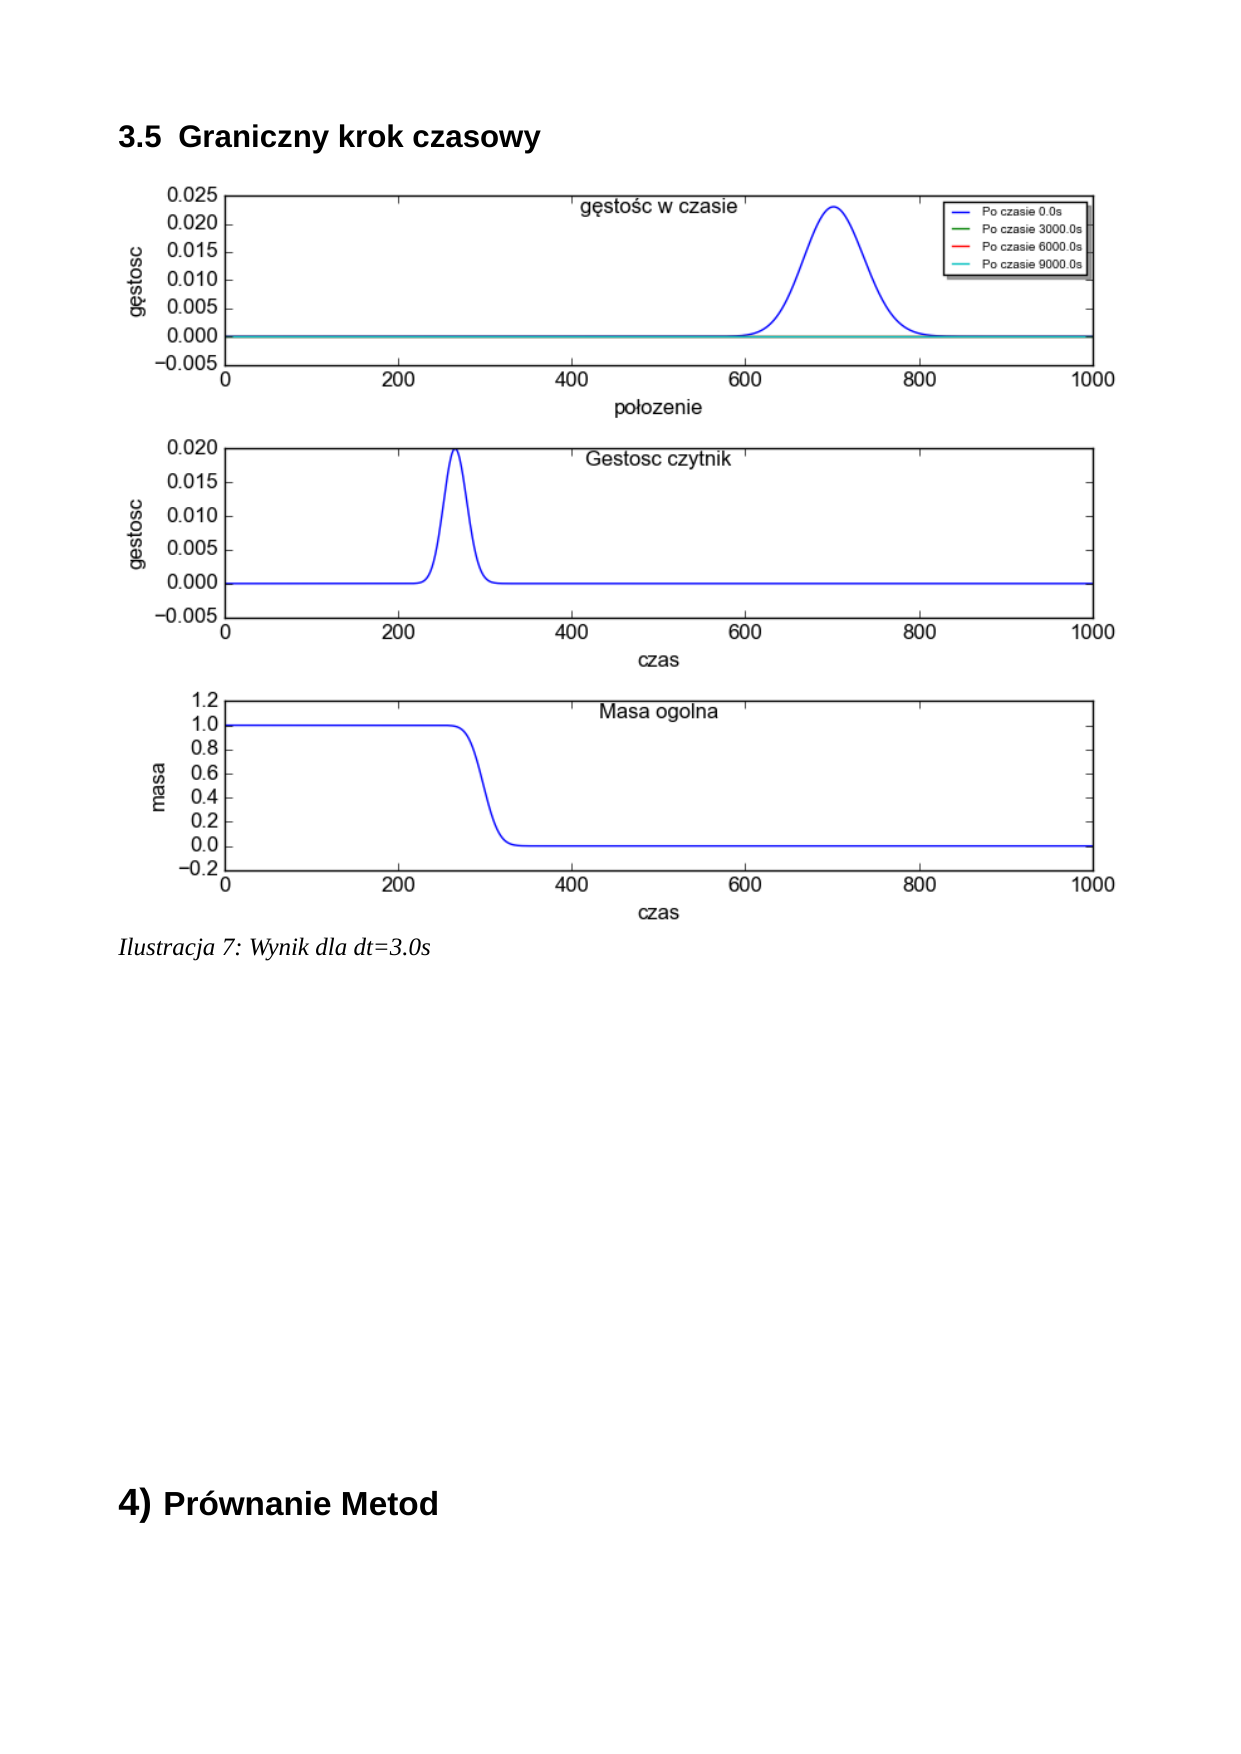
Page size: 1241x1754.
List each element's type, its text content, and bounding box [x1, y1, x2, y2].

subtitle Prównanie Metod [118, 1479, 1122, 1523]
picture [118, 179, 1123, 932]
text Ilustracja 7: Wynik dla dt=3.0s [118, 932, 1122, 961]
subtitle Graniczny krok czasowy [118, 118, 1122, 154]
